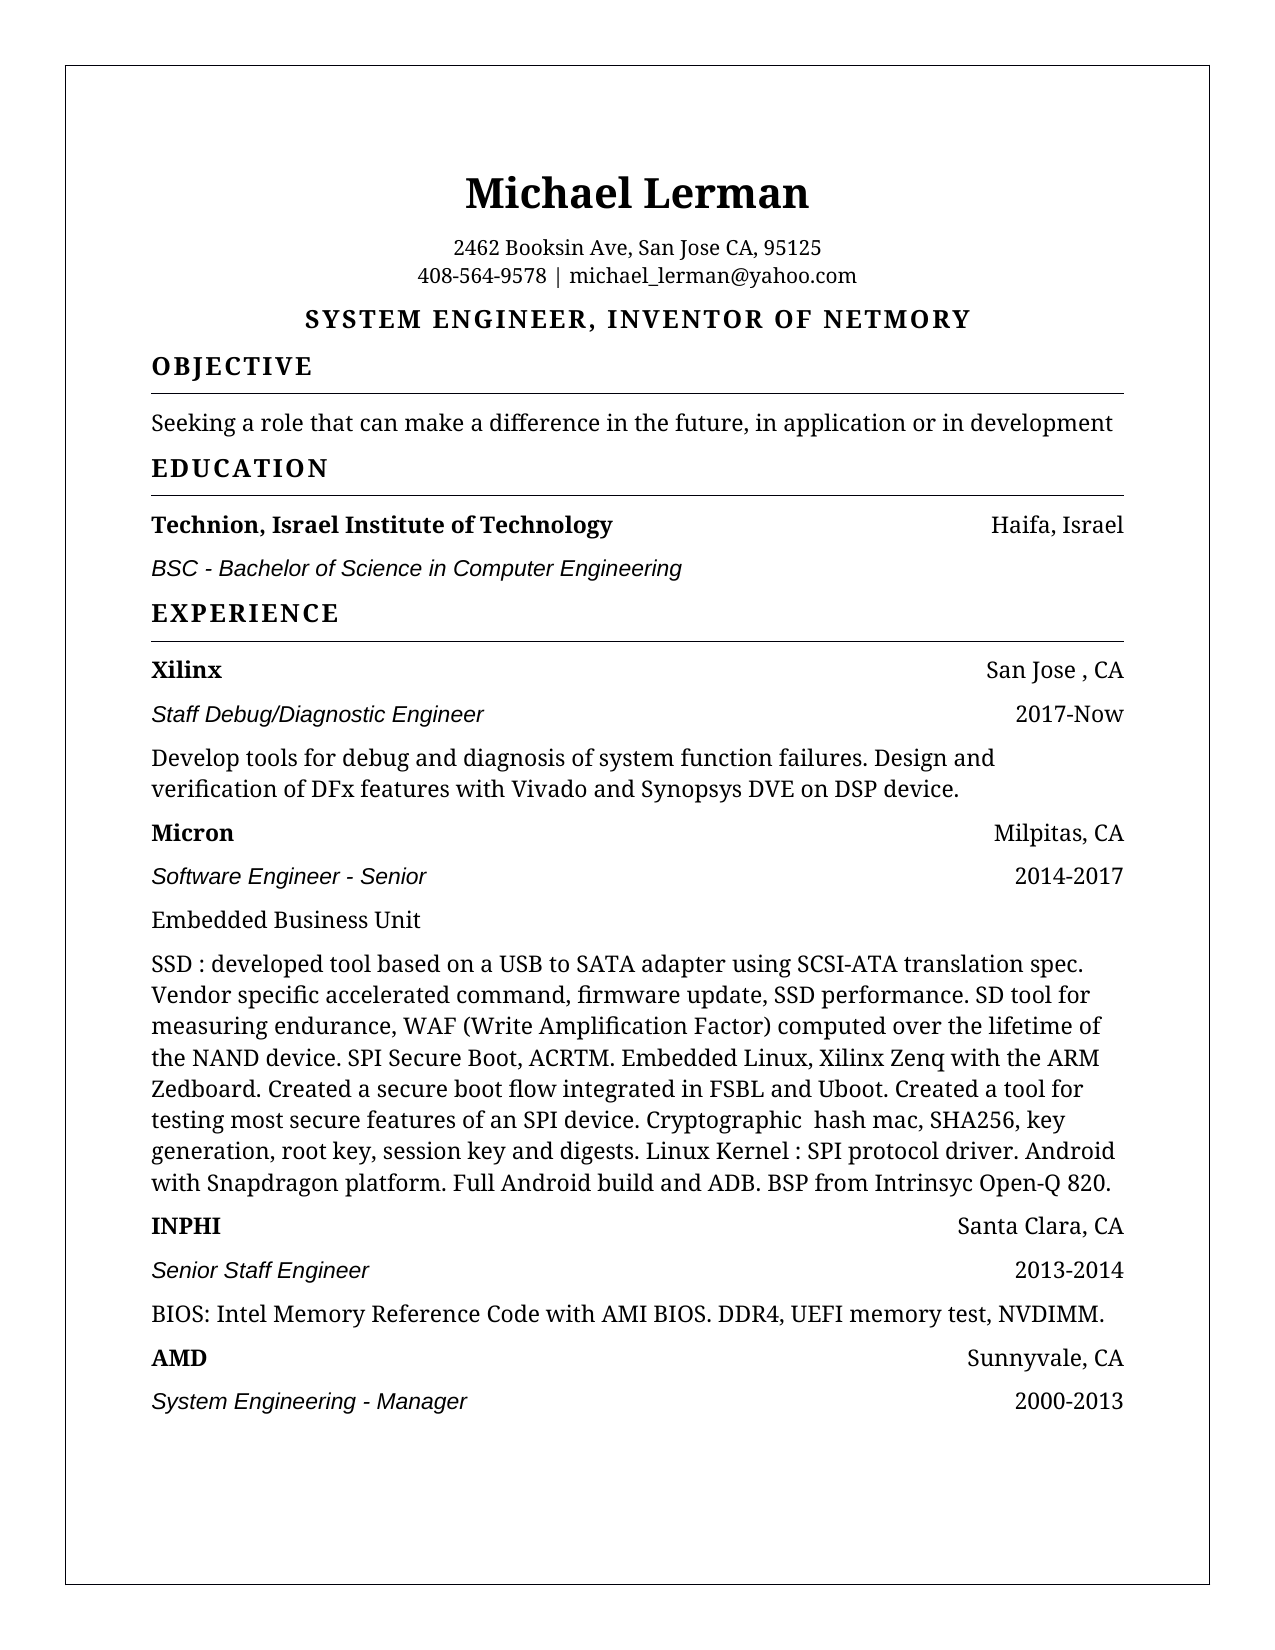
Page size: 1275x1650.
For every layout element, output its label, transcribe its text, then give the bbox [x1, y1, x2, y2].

subtitle Education [151, 451, 1124, 495]
text Technion, Israel Institute of Technology Haifa, Israel [151, 508, 1124, 540]
list Develop tools for debug and diagnosis of system function failures. Design and verification of DFx features with Vivado and Synopsys DVE on DSP device. [151, 742, 1124, 804]
text BSC - Bachelor of Science in Computer Engineering [151, 552, 1124, 583]
list Embedded Business Unit [151, 904, 1124, 935]
text Xilinx San Jose , CA [151, 654, 1124, 685]
text 408-564-9578 | michael_lerman@yahoo.com [151, 261, 1124, 290]
text AMD Sunnyvale, CA [151, 1342, 1124, 1373]
list SSD : developed tool based on a USB to SATA adapter using SCSI-ATA translation spec. Vendor specific accelerated command, firmware update, SSD performance. SD tool for measuring endurance, WAF (Write Amplification Factor) computed over the lifetime of the NAND device. SPI Secure Boot, ACRTM. Embedded Linux, Xilinx Zenq with the ARM Zedboard. Created a secure boot flow integrated in FSBL and Uboot. Created a tool for testing most secure features of an SPI device. Cryptographic hash mac, SHA256, key generation, root key, session key and digests. Linux Kernel : SPI protocol driver. Android with Snapdragon platform. Full Android build and ADB. BSP from Intrinsyc Open-Q 820. [151, 948, 1124, 1198]
text 2462 Booksin Ave, San Jose CA, 95125 [151, 233, 1124, 261]
subtitle Objective [151, 349, 1124, 393]
text Staff Debug/Diagnostic Engineer 2017-Now [151, 698, 1124, 729]
text Software Engineer - Senior 2014-2017 [151, 860, 1124, 892]
list BIOS: Intel Memory Reference Code with AMI BIOS. DDR4, UEFI memory test, NVDIMM. [151, 1298, 1124, 1329]
subtitle Experience [151, 596, 1124, 641]
subtitle System Engineer, Inventor of Netmory [151, 302, 1124, 336]
text INPHI Santa Clara, CA [151, 1210, 1124, 1242]
text Micron Milpitas, CA [151, 817, 1124, 848]
list Seeking a role that can make a difference in the future, in application or in development [151, 407, 1124, 438]
text Senior Staff Engineer 2013-2014 [151, 1254, 1124, 1285]
text Michael Lerman [151, 163, 1124, 220]
text System Engineering - Manager 2000-2013 [151, 1385, 1124, 1417]
